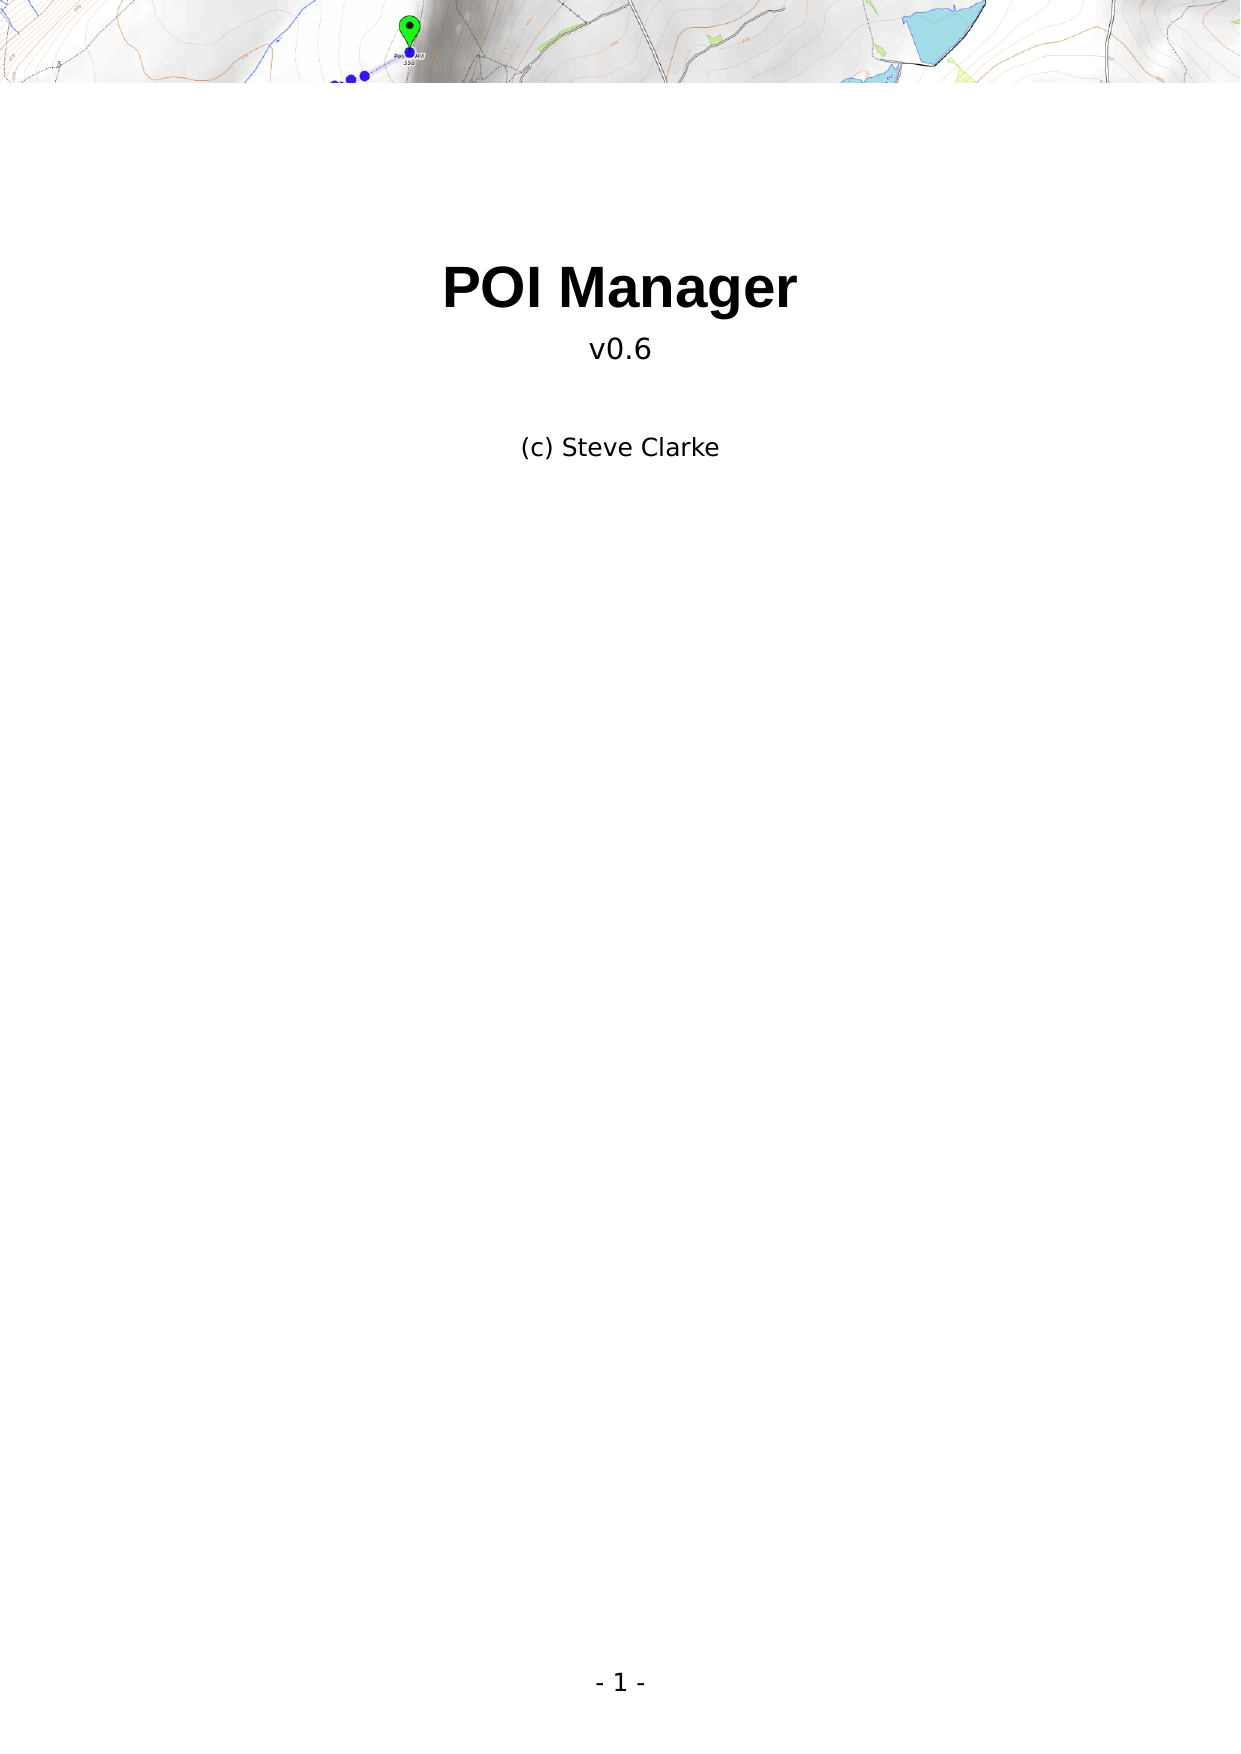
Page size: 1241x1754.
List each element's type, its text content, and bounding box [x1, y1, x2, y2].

picture [0, 0, 1241, 83]
text v0.6 [59, 332, 1181, 366]
title POI Manager [59, 252, 1181, 319]
text (c) Steve Clarke [59, 434, 1181, 463]
